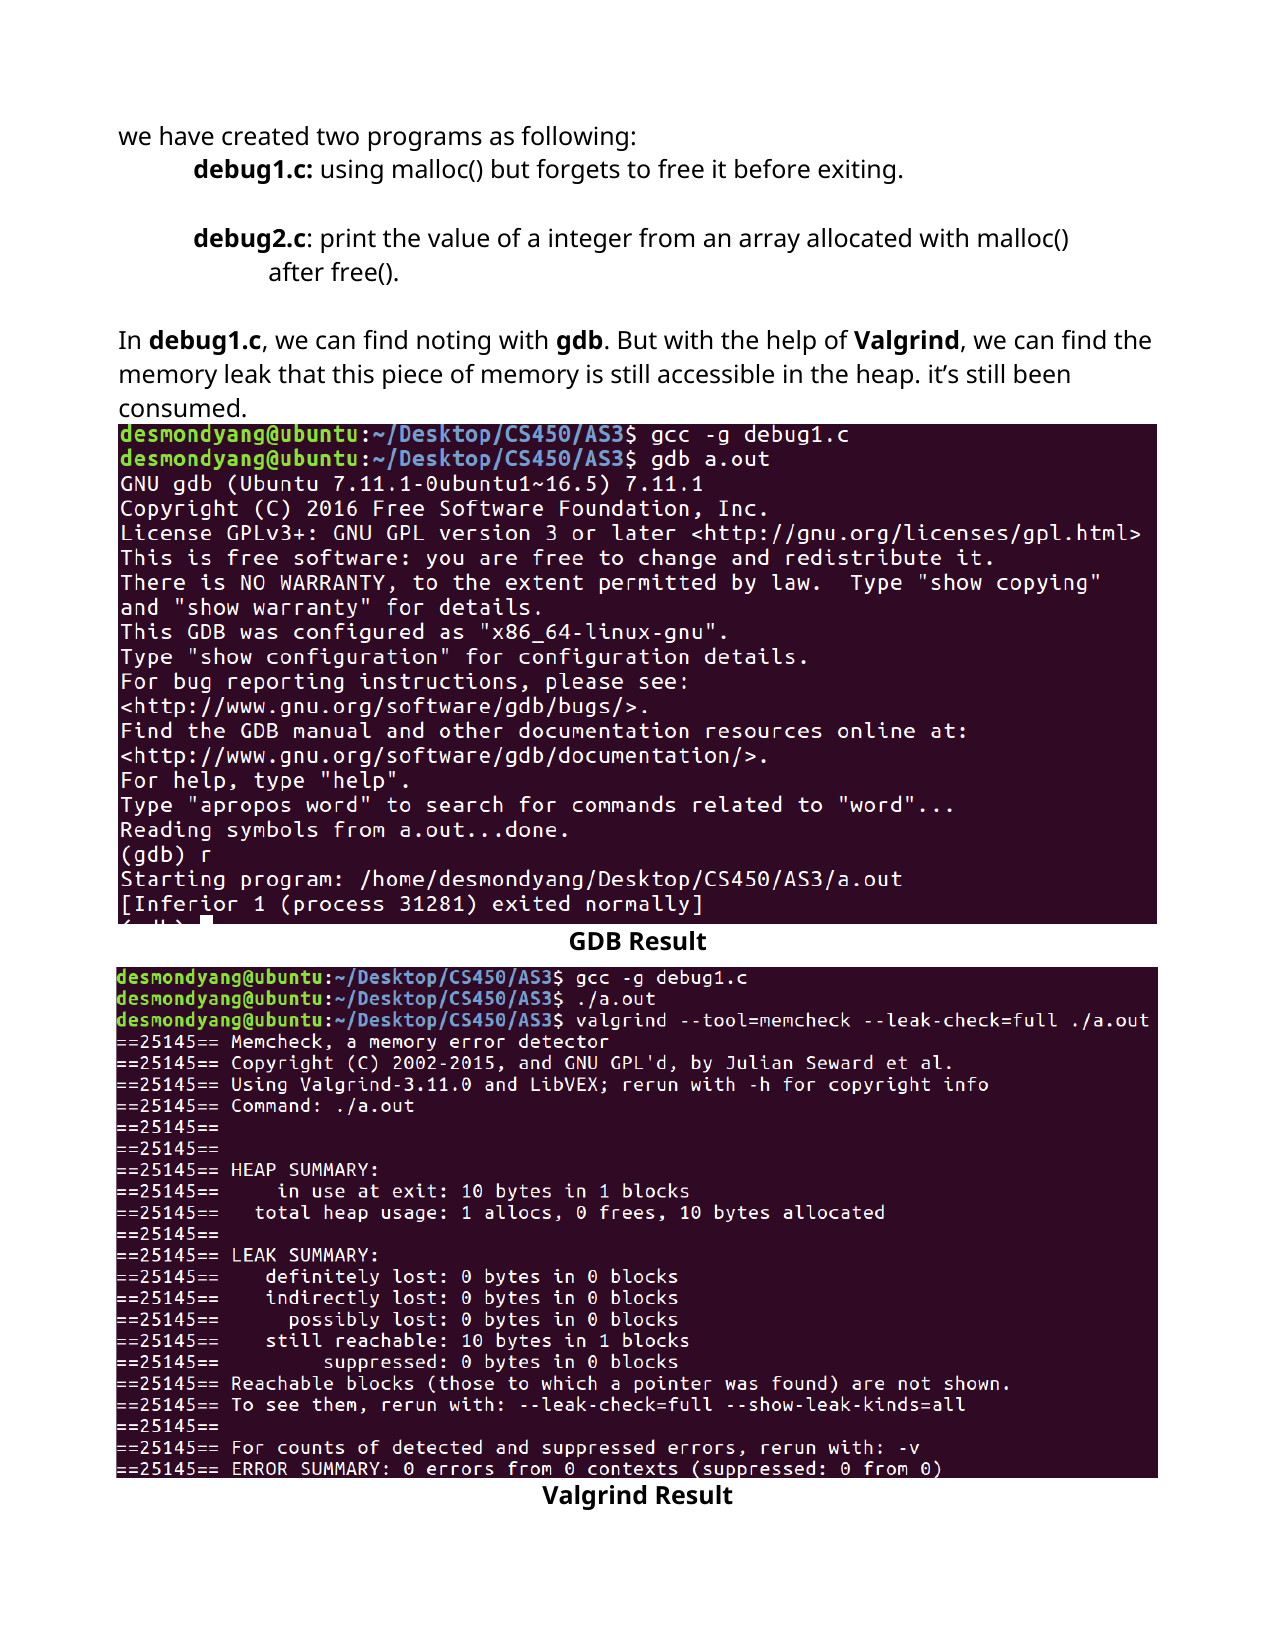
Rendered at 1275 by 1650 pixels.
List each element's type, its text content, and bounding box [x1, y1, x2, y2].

text GDB Result [118, 924, 1157, 957]
text [118, 957, 1157, 967]
text In debug1.c, we can find noting with gdb. But with the help of Valgrind, we can find the memory leak that this piece of memory is still accessible in the heap. it’s still been consumed. [118, 322, 1157, 424]
text we have created two programs as following: [118, 118, 1157, 152]
picture [118, 424, 1157, 924]
text debug1.c: using malloc() but forgets to free it before exiting. [118, 152, 1157, 186]
text debug2.c: print the value of a integer from an array allocated with malloc() after free(). [118, 220, 1157, 288]
text Valgrind Result [118, 1478, 1157, 1512]
picture [116, 967, 1158, 1478]
